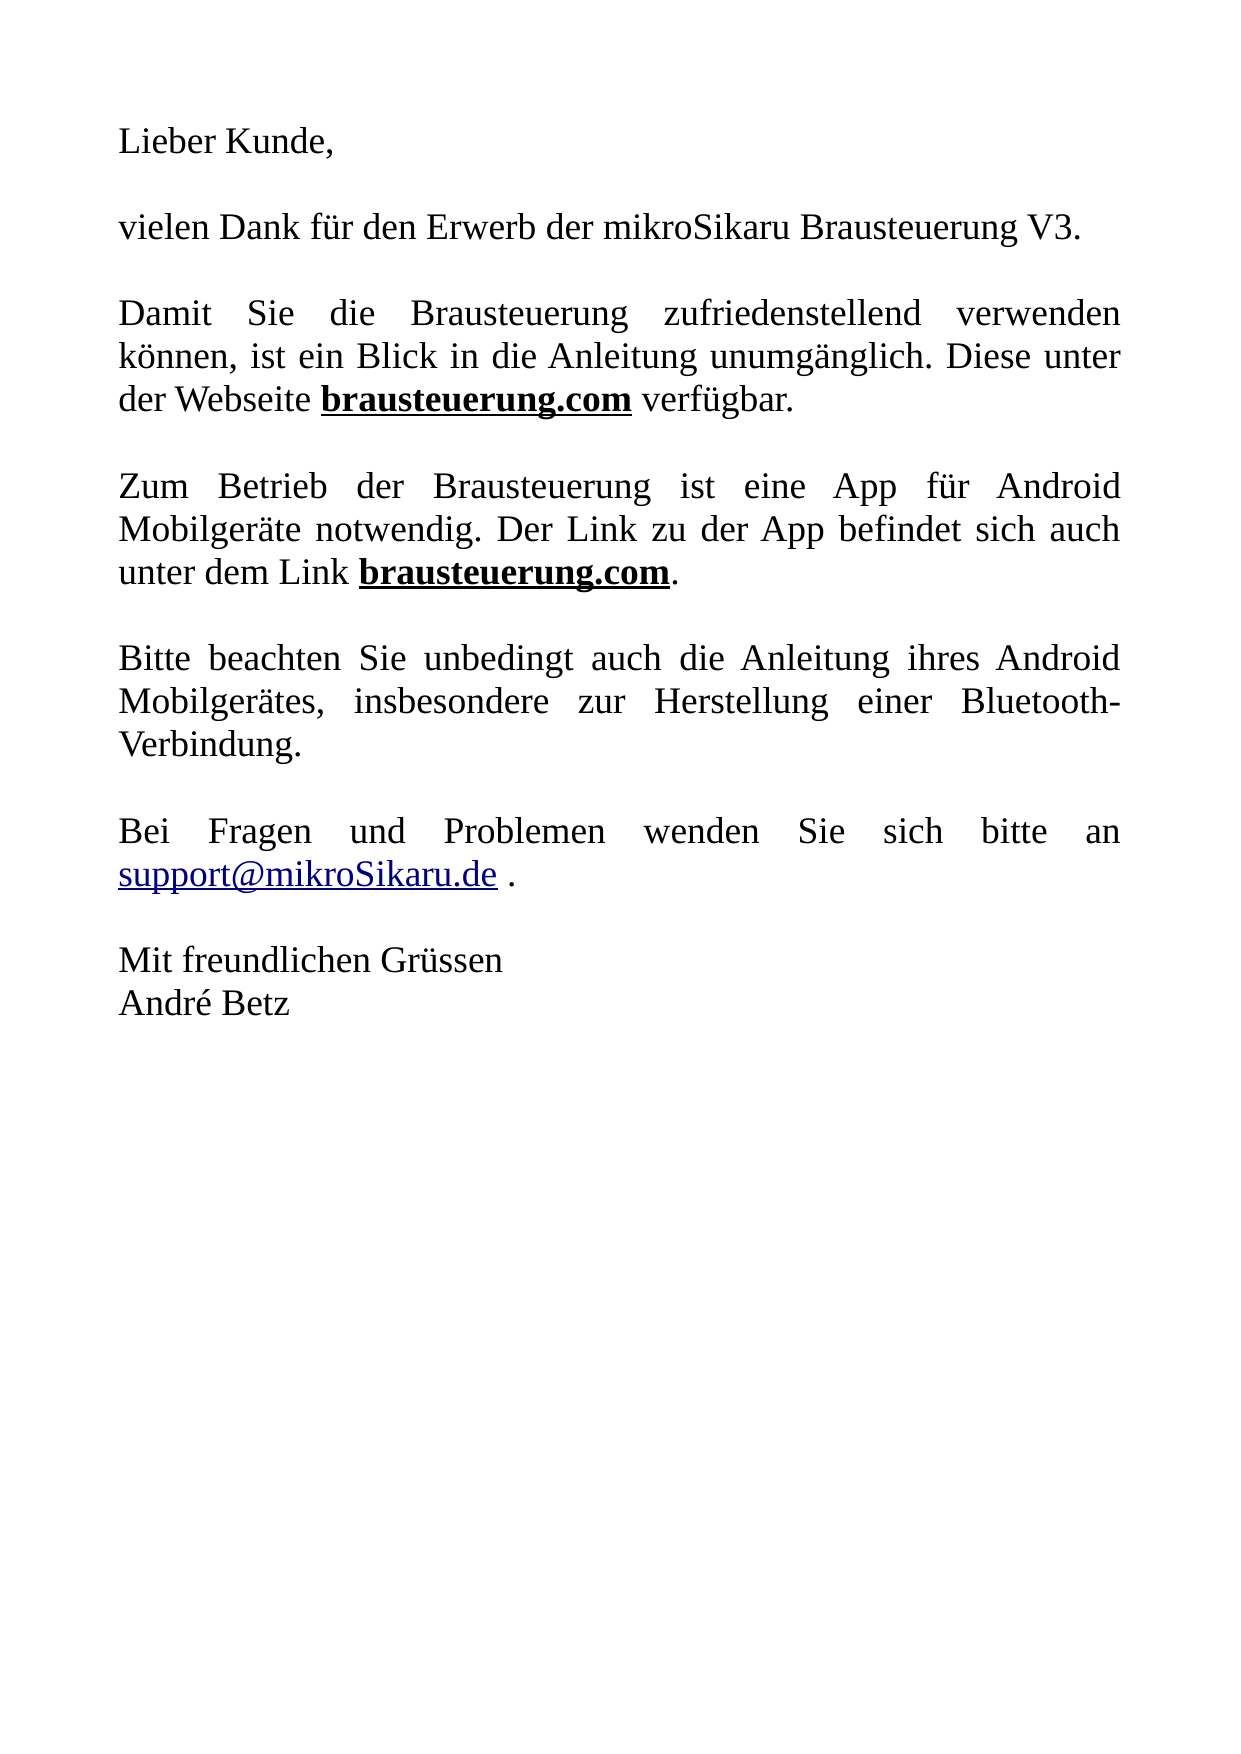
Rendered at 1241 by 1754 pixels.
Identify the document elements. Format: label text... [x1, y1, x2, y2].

text Bitte beachten Sie unbedingt auch die Anleitung ihres Android Mobilgerätes, insbesondere zur Herstellung einer Bluetooth-Verbindung. [118, 636, 1122, 765]
text Damit Sie die Brausteuerung zufriedenstellend verwenden können, ist ein Blick in die Anleitung unumgänglich. Diese unter der Webseite brausteuerung.com verfügbar. [118, 291, 1122, 420]
text Mit freundlichen Grüssen [118, 937, 1122, 981]
text Bei Fragen und Problemen wenden Sie sich bitte an support@mikroSikaru.de . [118, 808, 1122, 894]
text André Betz [118, 981, 1122, 1024]
text Lieber Kunde, [118, 118, 1122, 161]
text vielen Dank für den Erwerb der mikroSikaru Brausteuerung V3. [118, 204, 1122, 247]
text Zum Betrieb der Brausteuerung ist eine App für Android Mobilgeräte notwendig. Der Link zu der App befindet sich auch unter dem Link brausteuerung.com. [118, 463, 1122, 592]
